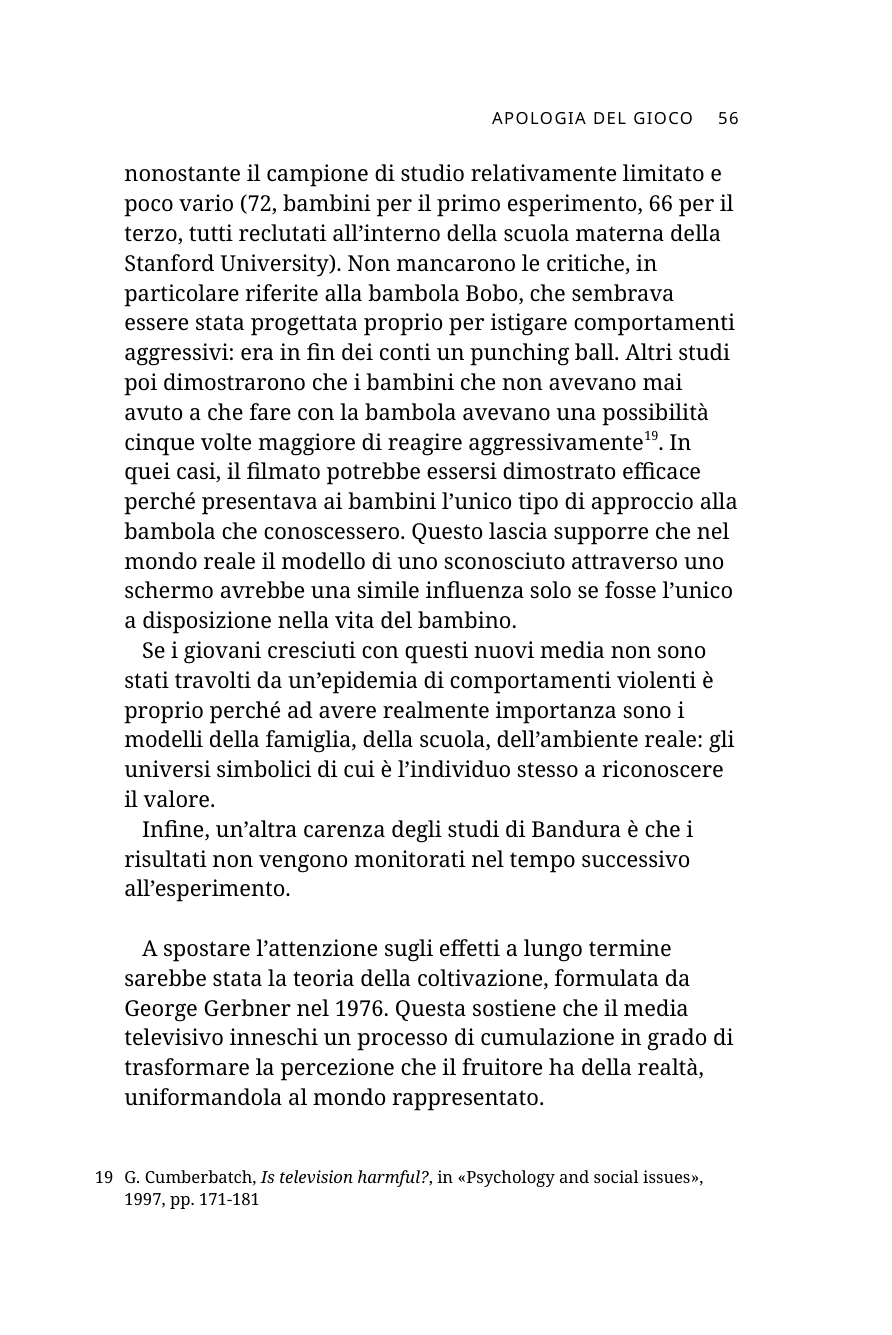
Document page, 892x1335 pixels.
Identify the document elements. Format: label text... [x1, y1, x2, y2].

text Se i giovani cresciuti con questi nuovi media non sono stati travolti da un’epidemia di comportamenti violenti è proprio perché ad avere realmente importanza sono i modelli della famiglia, della scuola, dell’ambiente reale: gli universi simbolici di cui è l’individuo stesso a riconoscere il valore. [124, 635, 738, 814]
text G. Cumberbatch, Is television harmful?, in «Psychology and social issues», 1997, pp. 171-181 [94, 1165, 738, 1211]
text Infine, un’altra carenza degli studi di Bandura è che i risultati non vengono monitorati nel tempo successivo all’esperimento. [124, 814, 738, 903]
text nonostante il campione di studio relativamente limitato e poco vario (72, bambini per il primo esperimento, 66 per il terzo, tutti reclutati all’interno della scuola materna della Stanford University). Non mancarono le critiche, in particolare riferite alla bambola Bobo, che sembrava essere stata progettata proprio per istigare comportamenti aggressivi: era in fin dei conti un punching ball. Altri studi poi dimostrarono che i bambini che non avevano mai avuto a che fare con la bambola avevano una possibilità cinque volte maggiore di reagire aggressivamente. In quei casi, il filmato potrebbe essersi dimostrato efficace perché presentava ai bambini l’unico tipo di approccio alla bambola che conoscessero. Questo lascia supporre che nel mondo reale il modello di uno sconosciuto attraverso uno schermo avrebbe una simile influenza solo se fosse l’unico a disposizione nella vita del bambino. [124, 158, 738, 635]
text A spostare l’attenzione sugli effetti a lungo termine sarebbe stata la teoria della coltivazione, formulata da George Gerbner nel 1976. Questa sostiene che il media televisivo inneschi un processo di cumulazione in grado di trasformare la percezione che il fruitore ha della realtà, uniformandola al mondo rappresentato. [124, 933, 738, 1112]
